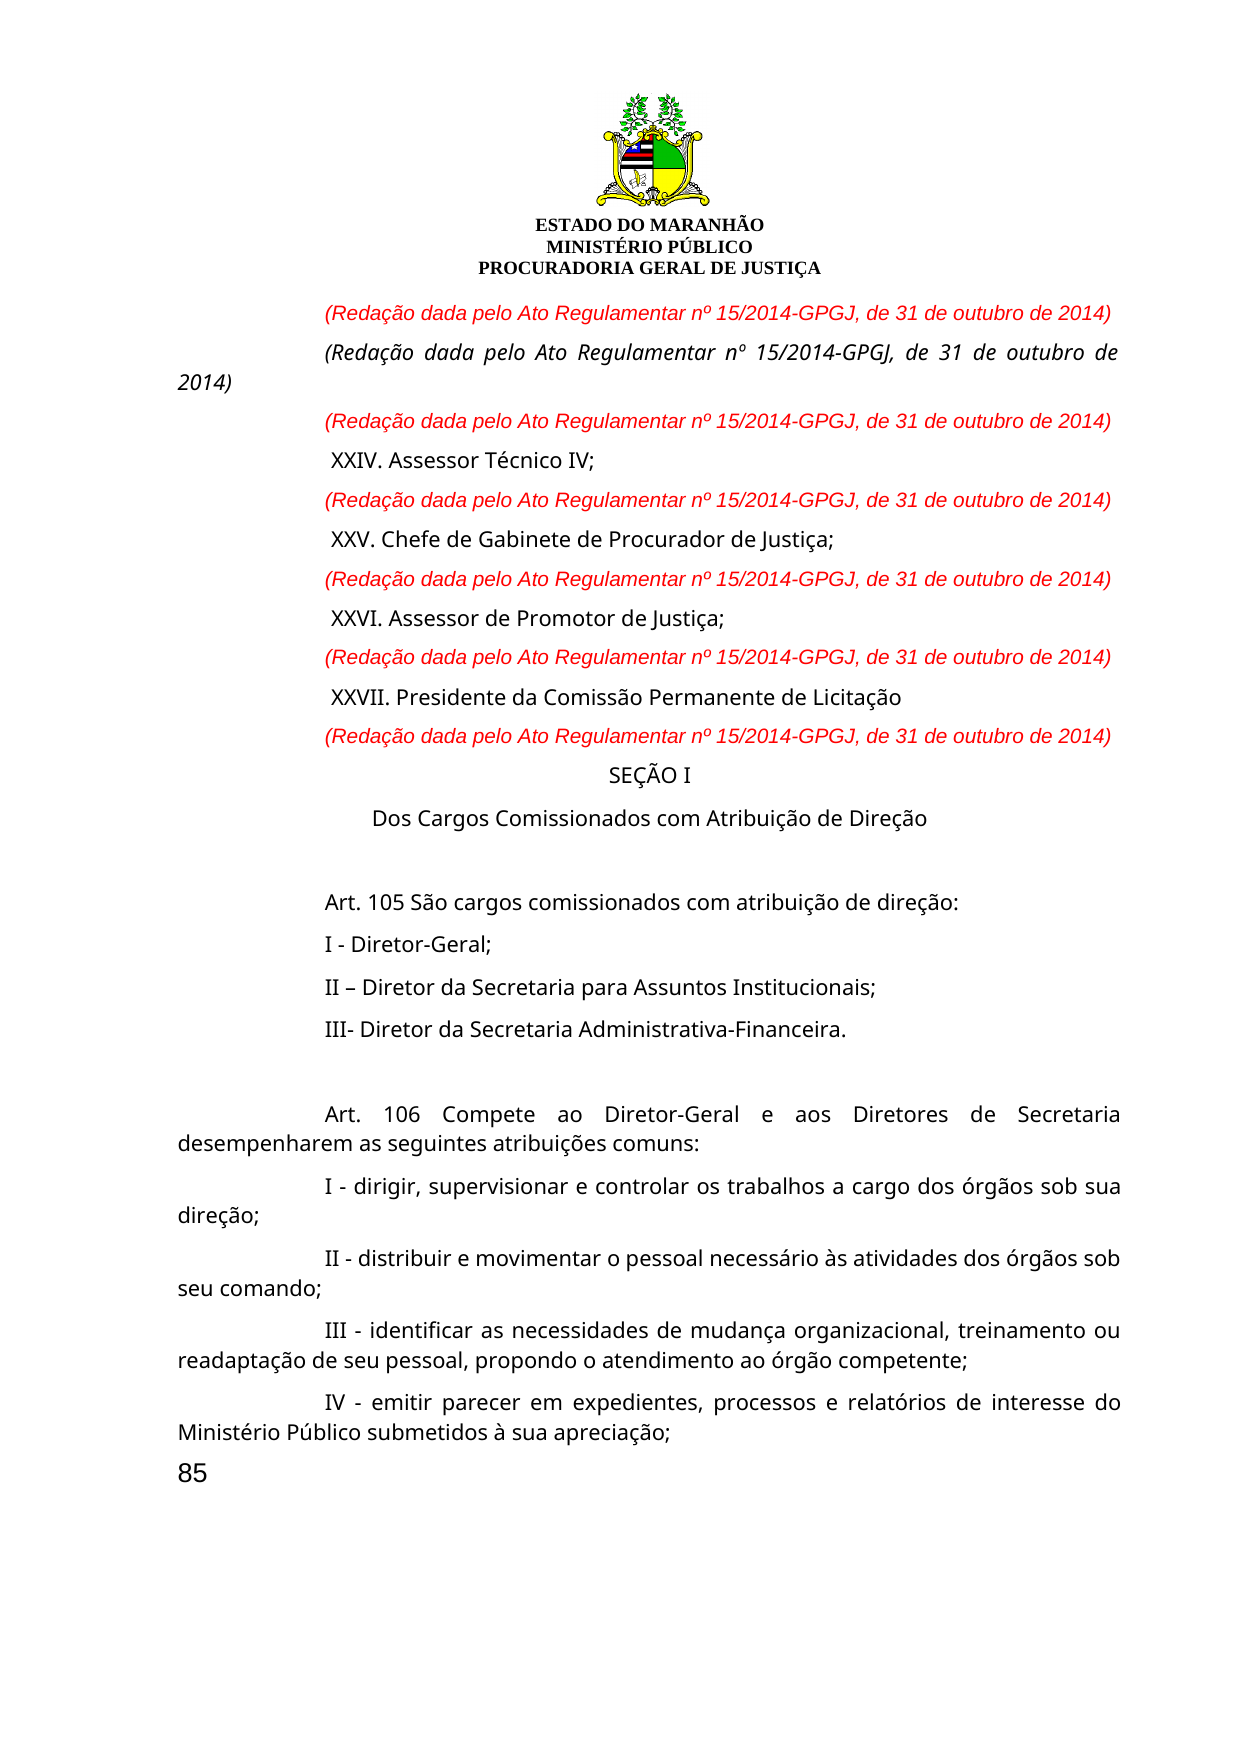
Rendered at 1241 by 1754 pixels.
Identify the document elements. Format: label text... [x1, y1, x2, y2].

text III - identificar as necessidades de mudança organizacional, treinamento ou readaptação de seu pessoal, propondo o atendimento ao órgão competente; [177, 1315, 1122, 1374]
text II - distribuir e movimentar o pessoal necessário às atividades dos órgãos sob seu comando; [177, 1243, 1122, 1302]
text (Redação dada pelo Ato Regulamentar nº 15/2014-GPGJ, de 31 de outubro de 2014) [177, 300, 1122, 324]
text XXIV. Assessor Técnico IV; [177, 445, 1122, 475]
text SEÇÃO I [177, 760, 1122, 790]
text XXVI. Assessor de Promotor de Justiça; [177, 603, 1122, 633]
text (Redação dada pelo Ato Regulamentar nº 15/2014-GPGJ, de 31 de outubro de 2014) [177, 566, 1122, 590]
text I - dirigir, supervisionar e controlar os trabalhos a cargo dos órgãos sob sua direção; [177, 1171, 1122, 1230]
text IV - emitir parecer em expedientes, processos e relatórios de interesse do Ministério Público submetidos à sua apreciação; [177, 1387, 1122, 1447]
text Art. 106 Compete ao Diretor-Geral e aos Diretores de Secretaria desempenharem as seguintes atribuições comuns: [177, 1099, 1122, 1158]
text (Redação dada pelo Ato Regulamentar nº 15/2014-GPGJ, de 31 de outubro de 2014) [177, 724, 1122, 748]
text Art. 105 São cargos comissionados com atribuição de direção: [177, 887, 1122, 917]
text (Redação dada pelo Ato Regulamentar nº 15/2014-GPGJ, de 31 de outubro de 2014) [177, 337, 1122, 396]
text II – Diretor da Secretaria para Assuntos Institucionais; [177, 972, 1122, 1002]
text (Redação dada pelo Ato Regulamentar nº 15/2014-GPGJ, de 31 de outubro de 2014) [177, 645, 1122, 669]
text III- Diretor da Secretaria Administrativa-Financeira. [177, 1014, 1122, 1044]
text XXVII. Presidente da Comissão Permanente de Licitação [177, 682, 1122, 711]
text I - Diretor-Geral; [177, 929, 1122, 959]
text (Redação dada pelo Ato Regulamentar nº 15/2014-GPGJ, de 31 de outubro de 2014) [177, 488, 1122, 512]
text (Redação dada pelo Ato Regulamentar nº 15/2014-GPGJ, de 31 de outubro de 2014) [177, 409, 1122, 433]
text XXV. Chefe de Gabinete de Procurador de Justiça; [177, 524, 1122, 554]
text Dos Cargos Comissionados com Atribuição de Direção [177, 803, 1122, 832]
